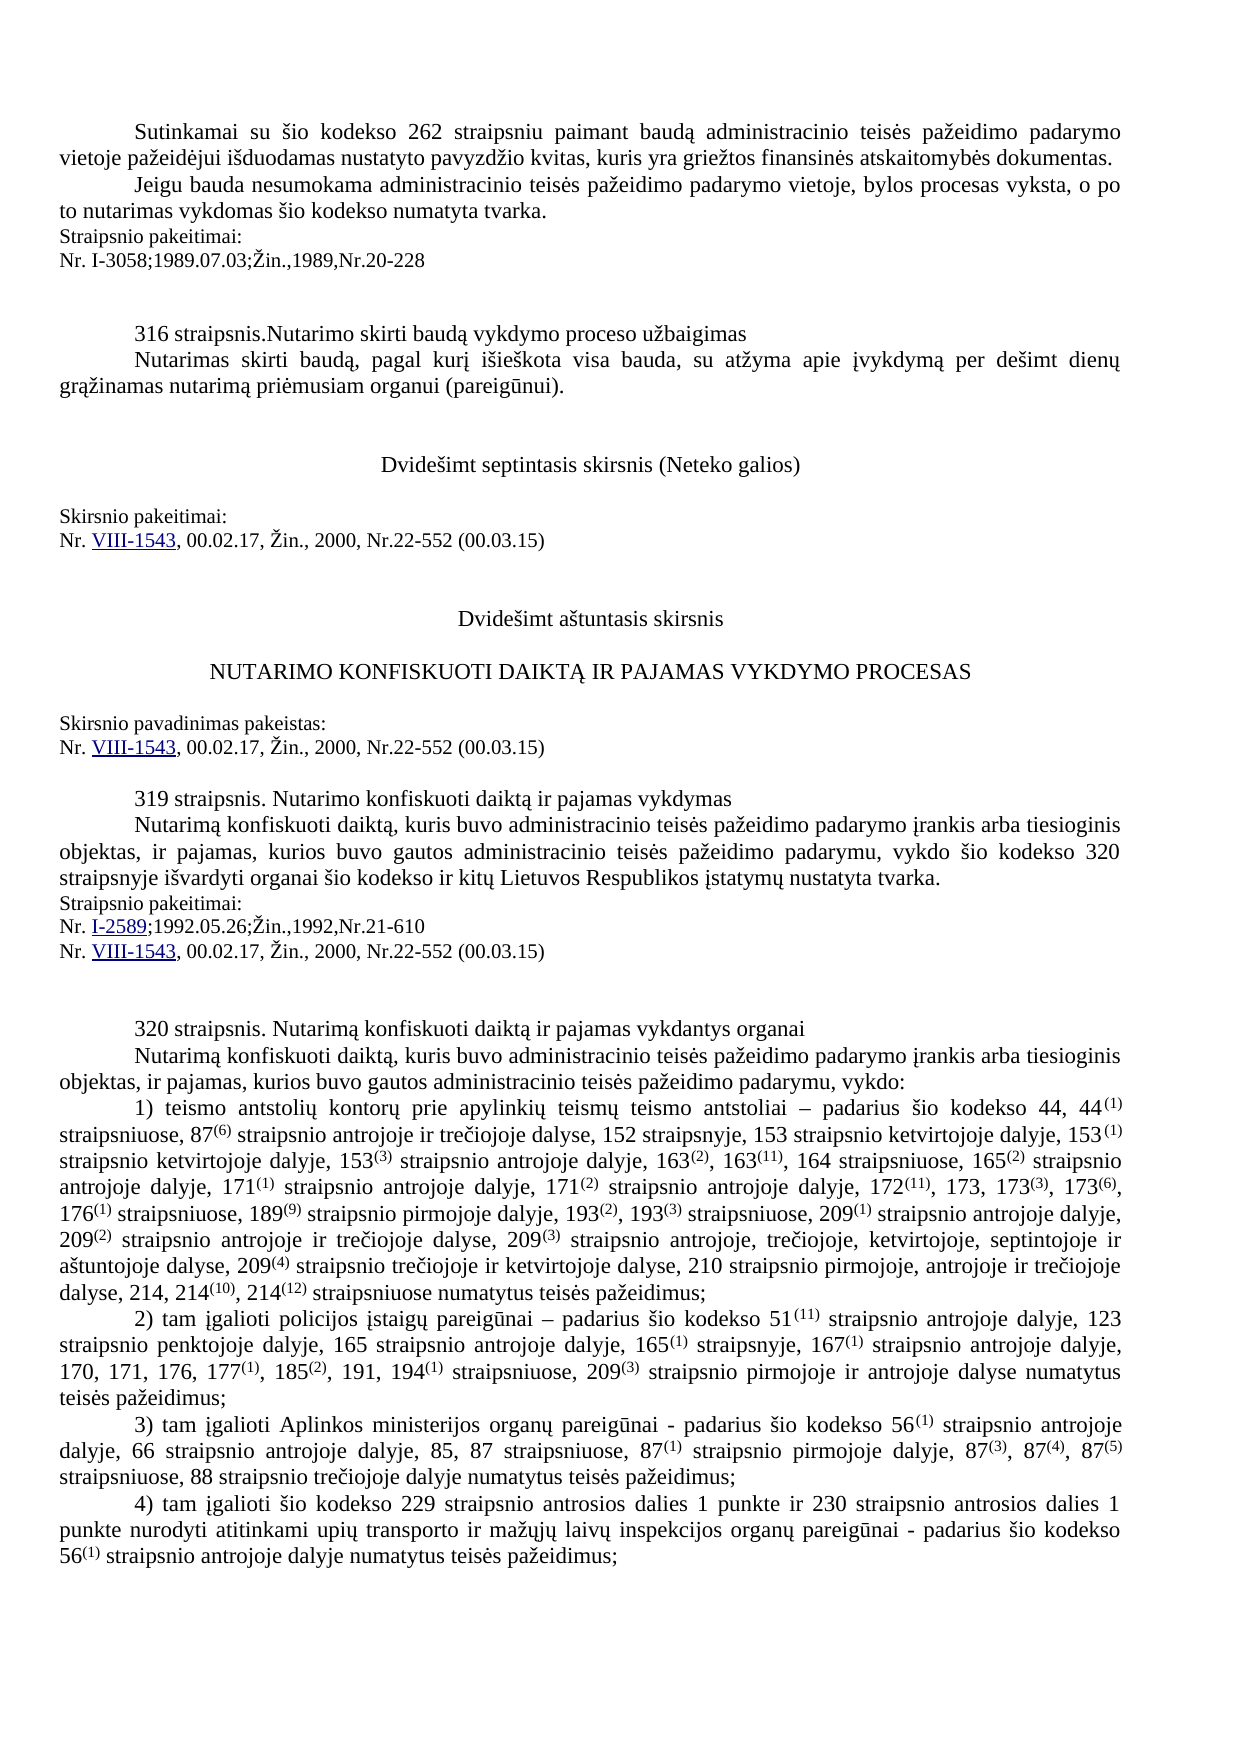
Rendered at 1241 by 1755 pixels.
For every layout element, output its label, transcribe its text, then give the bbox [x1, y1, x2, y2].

text Sutinkamai su šio kodekso 262 straipsniu paimant baudą administracinio teisės pažeidimo padarymo vietoje pažeidėjui išduodamas nustatyto pavyzdžio kvitas, kuris yra griežtos finansinės atskaitomybės dokumentas. [59, 118, 1122, 171]
text Skirsnio pakeitimai: [59, 504, 1122, 528]
text Nutarimą konfiskuoti daiktą, kuris buvo administracinio teisės pažeidimo padarymo įrankis arba tiesioginis objektas, ir pajamas, kurios buvo gautos administracinio teisės pažeidimo padarymu, vykdo: [59, 1042, 1122, 1094]
text Dvidešimt aštuntasis skirsnis [59, 605, 1122, 631]
text Nr. I-2589;1992.05.26;Žin.,1992,Nr.21-610 [59, 914, 1122, 938]
text 3) tam įgalioti Aplinkos ministerijos organų pareigūnai - padarius šio kodekso 56(1) straipsnio antrojoje dalyje, 66 straipsnio antrojoje dalyje, 85, 87 straipsniuose, 87(1) straipsnio pirmojoje dalyje, 87(3), 87(4), 87(5) straipsniuose, 88 straipsnio trečiojoje dalyje numatytus teisės pažeidimus; [59, 1411, 1122, 1490]
text Nutarimą konfiskuoti daiktą, kuris buvo administracinio teisės pažeidimo padarymo įrankis arba tiesioginis objektas, ir pajamas, kurios buvo gautos administracinio teisės pažeidimo padarymu, vykdo šio kodekso 320 straipsnyje išvardyti organai šio kodekso ir kitų Lietuvos Respublikos įstatymų nustatyta tvarka. [59, 811, 1122, 890]
text Dvidešimt septintasis skirsnis (Neteko galios) [59, 452, 1122, 478]
text 320 straipsnis. Nutarimą konfiskuoti daiktą ir pajamas vykdantys organai [59, 1015, 1122, 1042]
text 319 straipsnis. Nutarimo konfiskuoti daiktą ir pajamas vykdymas [59, 785, 1122, 811]
text 2) tam įgalioti policijos įstaigų pareigūnai – padarius šio kodekso 51(11) straipsnio antrojoje dalyje, 123 straipsnio penktojoje dalyje, 165 straipsnio antrojoje dalyje, 165(1) straipsnyje, 167(1) straipsnio antrojoje dalyje, 170, 171, 176, 177(1), 185(2), 191, 194(1) straipsniuose, 209(3) straipsnio pirmojoje ir antrojoje dalyse numatytus teisės pažeidimus; [59, 1305, 1122, 1411]
text 316 straipsnis.Nutarimo skirti baudą vykdymo proceso užbaigimas [59, 320, 1122, 346]
text 4) tam įgalioti šio kodekso 229 straipsnio antrosios dalies 1 punkte ir 230 straipsnio antrosios dalies 1 punkte nurodyti atitinkami upių transporto ir mažųjų laivų inspekcijos organų pareigūnai - padarius šio kodekso 56(1) straipsnio antrojoje dalyje numatytus teisės pažeidimus; [59, 1490, 1122, 1569]
text Straipsnio pakeitimai: [59, 890, 1122, 914]
text Jeigu bauda nesumokama administracinio teisės pažeidimo padarymo vietoje, bylos procesas vyksta, o po to nutarimas vykdomas šio kodekso numatyta tvarka. [59, 171, 1122, 223]
text Nr. VIII-1543, 00.02.17, Žin., 2000, Nr.22-552 (00.03.15) [59, 938, 1122, 963]
text Nr. I-3058;1989.07.03;Žin.,1989,Nr.20-228 [59, 248, 1122, 272]
text Nr. VIII-1543, 00.02.17, Žin., 2000, Nr.22-552 (00.03.15) [59, 734, 1122, 759]
text 1) teismo antstolių kontorų prie apylinkių teismų teismo antstoliai – padarius šio kodekso 44, 44(1) straipsniuose, 87(6) straipsnio antrojoje ir trečiojoje dalyse, 152 straipsnyje, 153 straipsnio ketvirtojoje dalyje, 153(1) straipsnio ketvirtojoje dalyje, 153(3) straipsnio antrojoje dalyje, 163(2), 163(11), 164 straipsniuose, 165(2) straipsnio antrojoje dalyje, 171(1) straipsnio antrojoje dalyje, 171(2) straipsnio antrojoje dalyje, 172(11), 173, 173(3), 173(6), 176(1) straipsniuose, 189(9) straipsnio pirmojoje dalyje, 193(2), 193(3) straipsniuose, 209(1) straipsnio antrojoje dalyje, 209(2) straipsnio antrojoje ir trečiojoje dalyse, 209(3) straipsnio antrojoje, trečiojoje, ketvirtojoje, septintojoje ir aštuntojoje dalyse, 209(4) straipsnio trečiojoje ir ketvirtojoje dalyse, 210 straipsnio pirmojoje, antrojoje ir trečiojoje dalyse, 214, 214(10), 214(12) straipsniuose numatytus teisės pažeidimus; [59, 1094, 1122, 1305]
text Nutarimas skirti baudą, pagal kurį išieškota visa bauda, su atžyma apie įvykdymą per dešimt dienų grąžinamas nutarimą priėmusiam organui (pareigūnui). [59, 346, 1122, 399]
text NUTARIMO KONFISKUOTI DAIKTĄ IR PAJAMAS VYKDYMO PROCESAS [59, 658, 1122, 684]
text Skirsnio pavadinimas pakeistas: [59, 711, 1122, 734]
text Nr. VIII-1543, 00.02.17, Žin., 2000, Nr.22-552 (00.03.15) [59, 528, 1122, 552]
text Straipsnio pakeitimai: [59, 223, 1122, 248]
